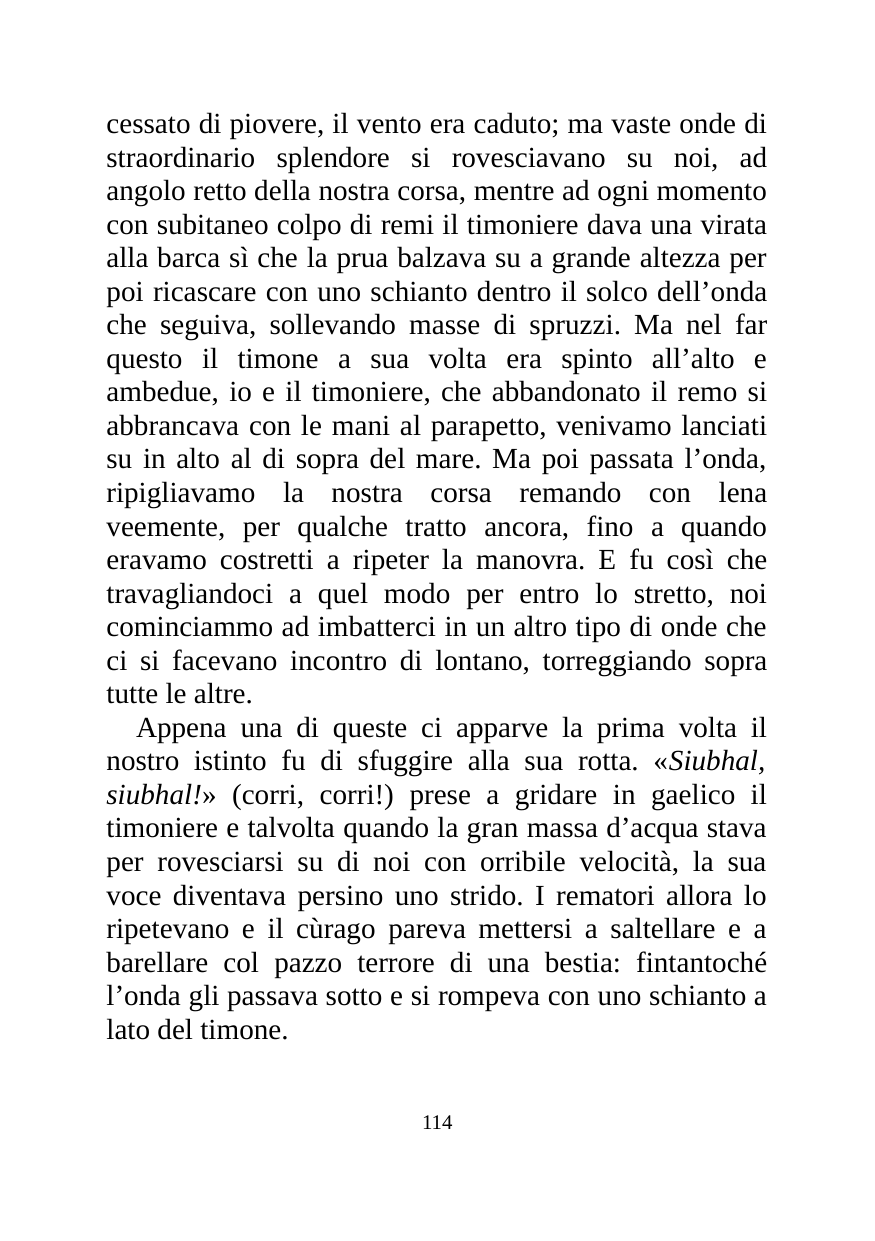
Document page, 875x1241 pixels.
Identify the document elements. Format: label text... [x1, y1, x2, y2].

text cessato di piovere, il vento era caduto; ma vaste onde di straordinario splendore si rovesciavano su noi, ad angolo retto della nostra corsa, mentre ad ogni momento con subitaneo colpo di remi il timoniere dava una virata alla barca sì che la prua balzava su a grande altezza per poi ricascare con uno schianto dentro il solco dell’onda che seguiva, sollevando masse di spruzzi. Ma nel far questo il timone a sua volta era spinto all’alto e ambedue, io e il timoniere, che abbandonato il remo si abbrancava con le mani al parapetto, venivamo lanciati su in alto al di sopra del mare. Ma poi passata l’onda, ripigliavamo la nostra corsa remando con lena veemente, per qualche tratto ancora, fino a quando eravamo costretti a ripeter la manovra. E fu così che travagliandoci a quel modo per entro lo stretto, noi cominciammo ad imbatterci in un altro tipo di onde che ci si facevano incontro di lontano, torreggiando sopra tutte le altre. [106, 106, 768, 710]
text Appena una di queste ci apparve la prima volta il nostro istinto fu di sfuggire alla sua rotta. «Siubhal, siubhal!» (corri, corri!) prese a gridare in gaelico il timoniere e talvolta quando la gran massa d’acqua stava per rovesciarsi su di noi con orribile velocità, la sua voce diventava persino uno strido. I rematori allora lo ripetevano e il cùrago pareva mettersi a saltellare e a barellare col pazzo terrore di una bestia: fintantoché l’onda gli passava sotto e si rompeva con uno schianto a lato del timone. [106, 710, 768, 1045]
